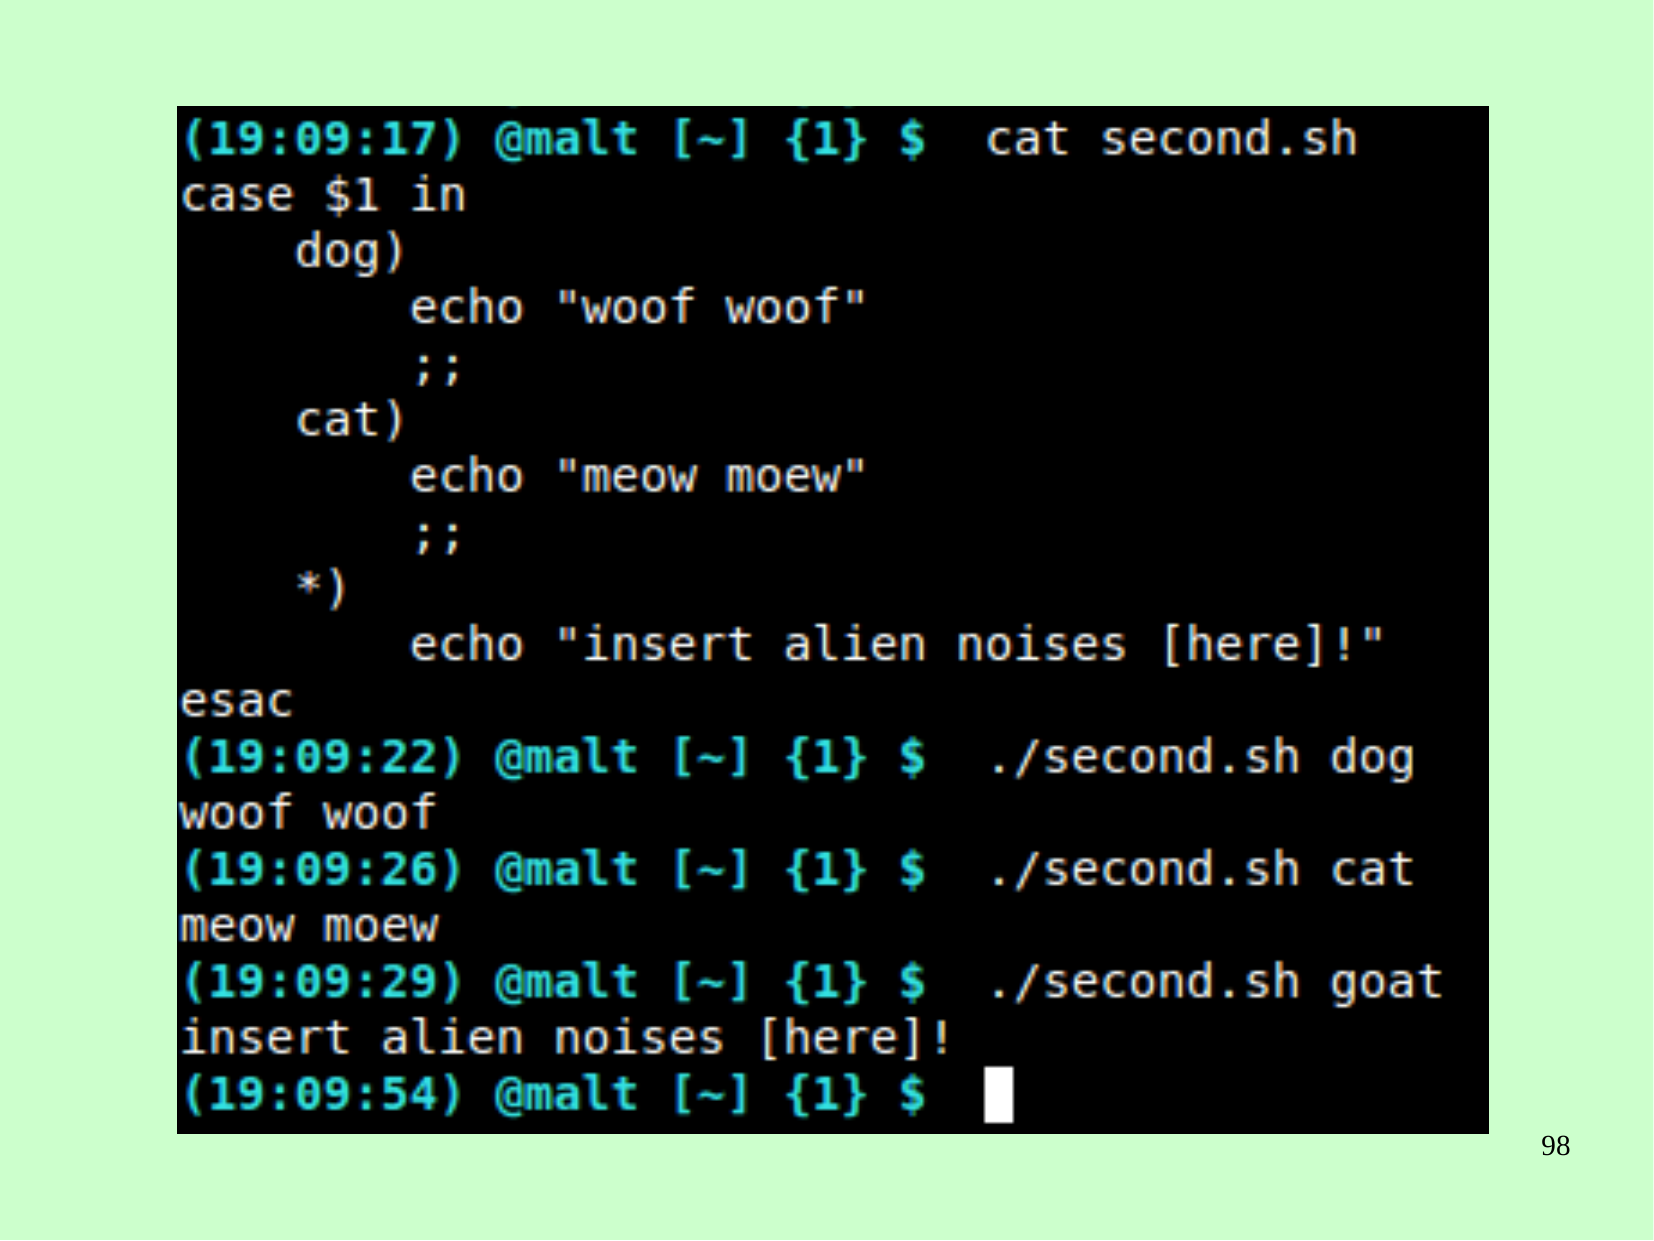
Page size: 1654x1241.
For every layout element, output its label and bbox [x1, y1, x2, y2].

picture [177, 106, 1489, 1134]
